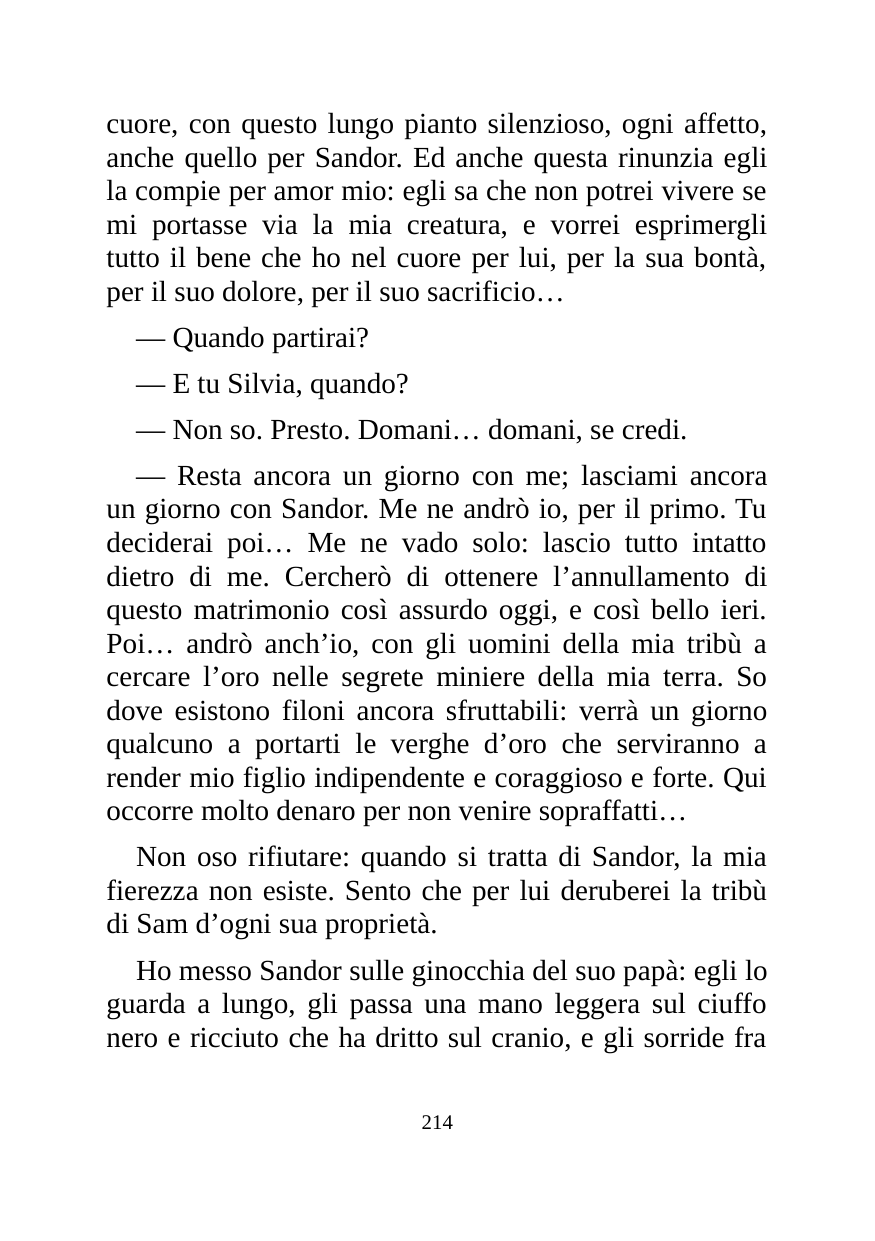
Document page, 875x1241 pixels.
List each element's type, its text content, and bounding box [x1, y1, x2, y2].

text Non oso rifiutare: quando si tratta di Sandor, la mia fierezza non esiste. Sento che per lui deruberei la tribù di Sam d’ogni sua proprietà. [106, 839, 768, 940]
text Ho messo Sandor sulle ginocchia del suo papà: egli lo guarda a lungo, gli passa una mano leggera sul ciuffo nero e ricciuto che ha dritto sul cranio, e gli sorride fra [106, 953, 768, 1053]
text — Resta ancora un giorno con me; lasciami ancora un giorno con Sandor. Me ne andrò io, per il primo. Tu deciderai poi… Me ne vado solo: lascio tutto intatto dietro di me. Cercherò di ottenere l’annullamento di questo matrimonio così assurdo oggi, e così bello ieri. Poi… andrò anch’io, con gli uomini della mia tribù a cercare l’oro nelle segrete miniere della mia terra. So dove esistono filoni ancora sfruttabili: verrà un giorno qualcuno a portarti le verghe d’oro che serviranno a render mio figlio indipendente e coraggioso e forte. Qui occorre molto denaro per non venire sopraffatti… [106, 458, 768, 827]
text cuore, con questo lungo pianto silenzioso, ogni affetto, anche quello per Sandor. Ed anche questa rinunzia egli la compie per amor mio: egli sa che non potrei vivere se mi portasse via la mia creatura, e vorrei esprimergli tutto il bene che ho nel cuore per lui, per la sua bontà, per il suo dolore, per il suo sacrificio… [106, 106, 768, 307]
text — E tu Silvia, quando? [106, 366, 768, 399]
text — Quando partirai? [106, 320, 768, 353]
text — Non so. Presto. Domani… domani, se credi. [106, 412, 768, 446]
